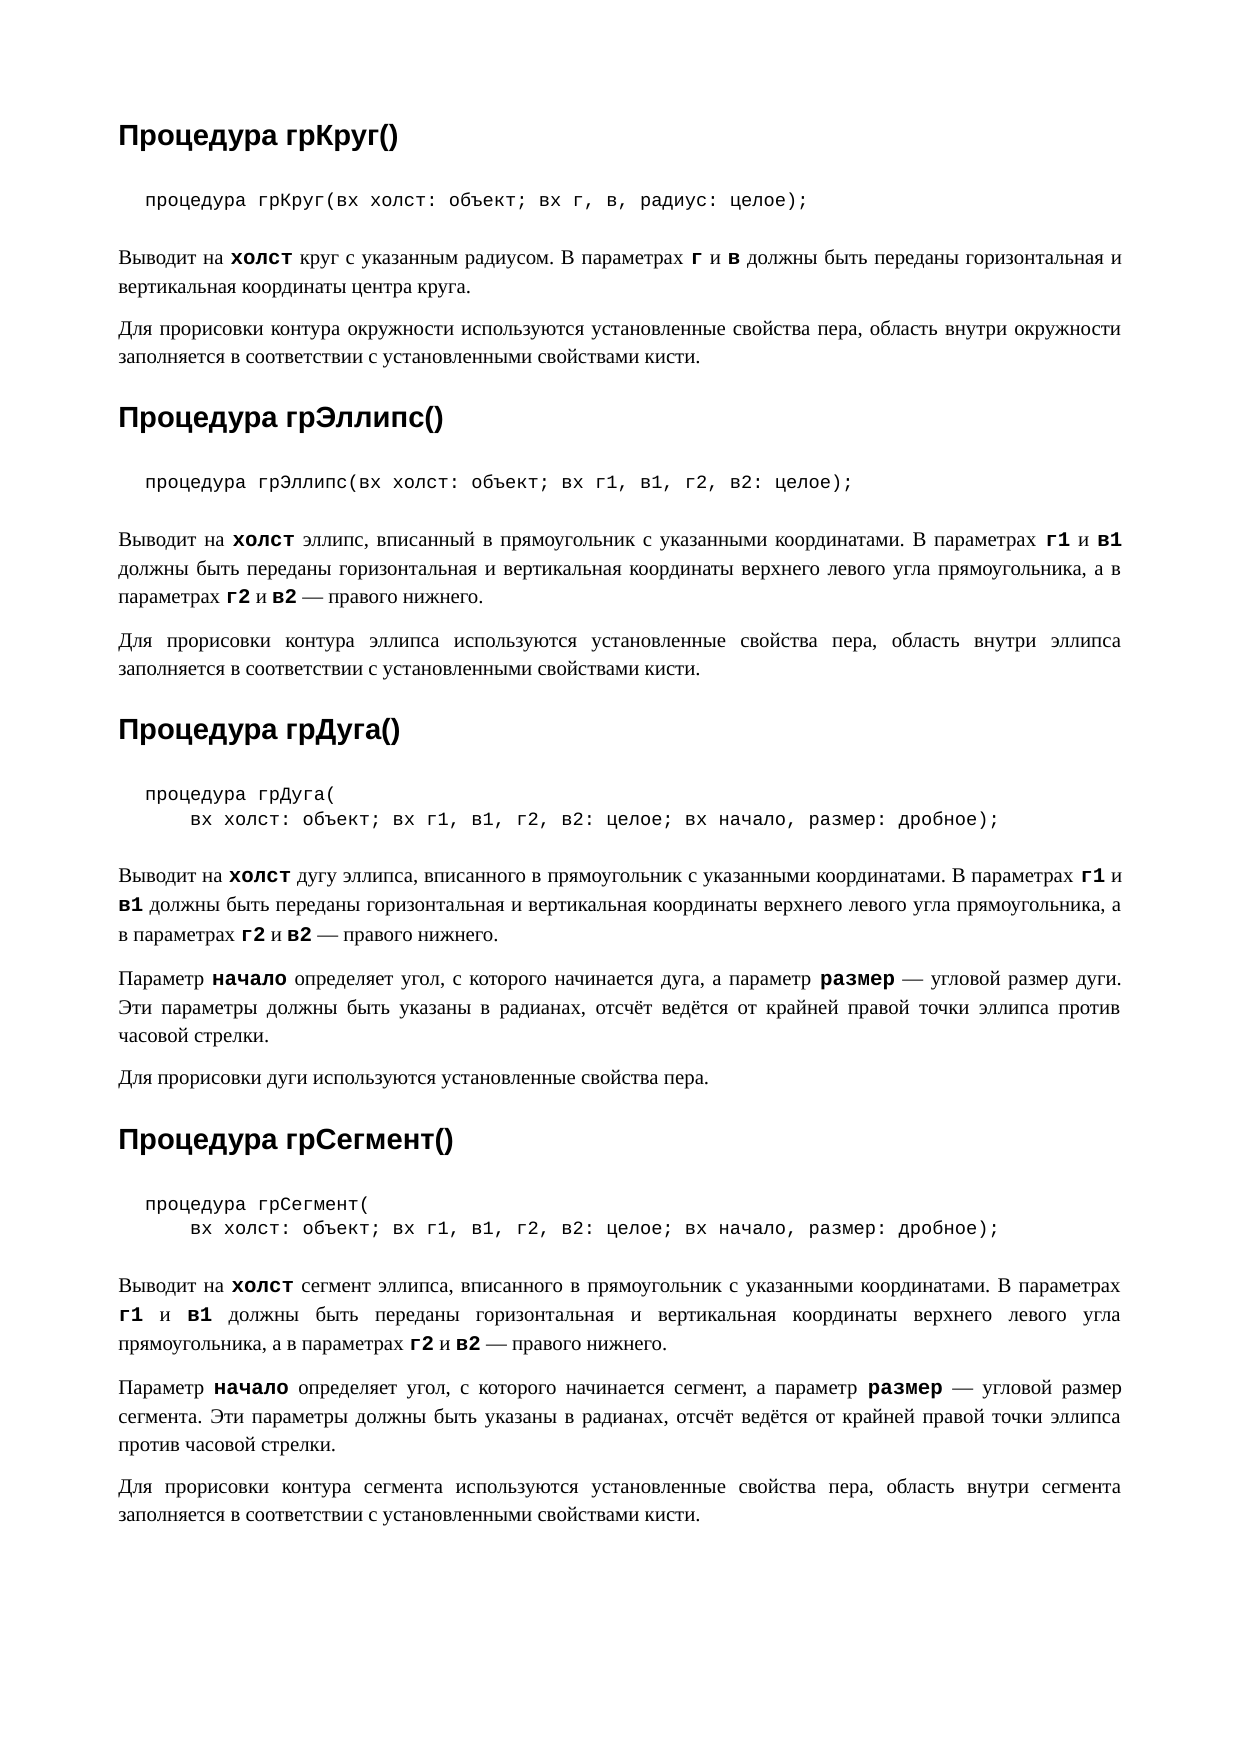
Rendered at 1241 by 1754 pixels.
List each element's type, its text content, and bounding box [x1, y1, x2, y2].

subtitle Процедура грЭллипс() [118, 400, 1122, 434]
text процедура грДуга( вх холст: объект; вх г1, в1, г2, в2: целое; вх начало, размер: дробное); [136, 776, 1104, 839]
text Параметр начало определяет угол, с которого начинается дуга, а параметр размер — угловой размер дуги. Эти параметры должны быть указаны в радианах, отсчёт ведётся от крайней правой точки эллипса против часовой стрелки. [118, 966, 1122, 1047]
text процедура грКруг(вх холст: объект; вх г, в, радиус: целое); [136, 182, 1104, 221]
text процедура грСегмент( вх холст: объект; вх г1, в1, г2, в2: целое; вх начало, размер: дробное); [136, 1185, 1104, 1249]
text Для прорисовки контура сегмента используются установленные свойства пера, область внутри сегмента заполняется в соответствии с установленными свойствами кисти. [118, 1474, 1122, 1526]
subtitle Процедура грКруг() [118, 118, 1122, 152]
text Выводит на холст сегмент эллипса, вписанного в прямоугольник с указанными координатами. В параметрах г1 и в1 должны быть переданы горизонтальная и вертикальная координаты верхнего левого угла прямоугольника, а в параметрах г2 и в2 — правого нижнего. [118, 1272, 1122, 1357]
text Выводит на холст круг с указанным радиусом. В параметрах г и в должны быть переданы горизонтальная и вертикальная координаты центра круга. [118, 244, 1122, 298]
subtitle Процедура грСегмент() [118, 1122, 1122, 1155]
text Выводит на холст эллипс, вписанный в прямоугольник с указанными координатами. В параметрах г1 и в1 должны быть переданы горизонтальная и вертикальная координаты верхнего левого угла прямоугольника, а в параметрах г2 и в2 — правого нижнего. [118, 527, 1122, 609]
text Для прорисовки контура эллипса используются установленные свойства пера, область внутри эллипса заполняется в соответствии с установленными свойствами кисти. [118, 628, 1122, 679]
subtitle Процедура грДуга() [118, 712, 1122, 746]
text Параметр начало определяет угол, с которого начинается сегмент, а параметр размер — угловой размер сегмента. Эти параметры должны быть указаны в радианах, отсчёт ведётся от крайней правой точки эллипса против часовой стрелки. [118, 1375, 1122, 1456]
text Для прорисовки дуги используются установленные свойства пера. [118, 1065, 1122, 1089]
text процедура грЭллипс(вх холст: объект; вх г1, в1, г2, в2: целое); [136, 464, 1104, 503]
text Выводит на холст дугу эллипса, вписанного в прямоугольник с указанными координатами. В параметрах г1 и в1 должны быть переданы горизонтальная и вертикальная координаты верхнего левого угла прямоугольника, а в параметрах г2 и в2 — правого нижнего. [118, 863, 1122, 947]
text Для прорисовки контура окружности используются установленные свойства пера, область внутри окружности заполняется в соответствии с установленными свойствами кисти. [118, 316, 1122, 368]
